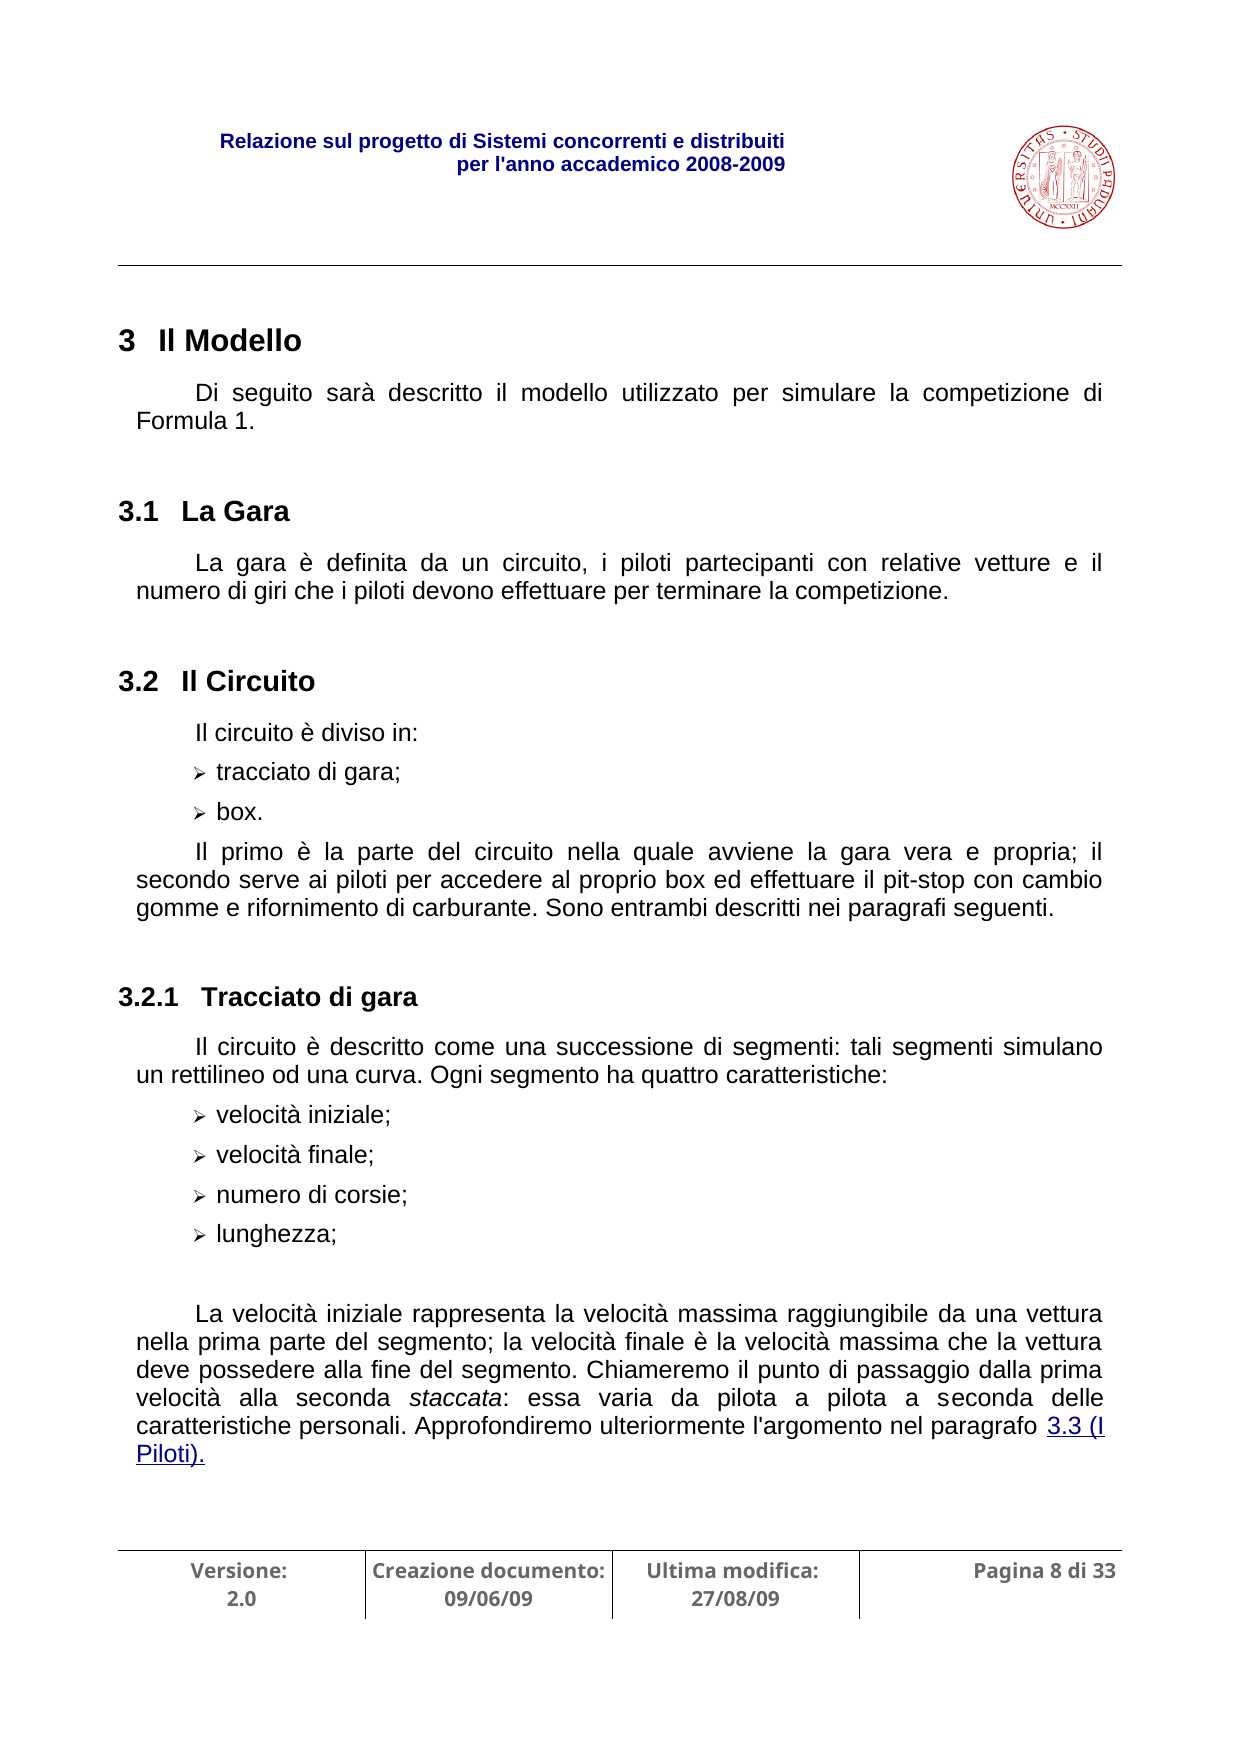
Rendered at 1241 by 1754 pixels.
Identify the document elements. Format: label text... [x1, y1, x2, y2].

text La velocità iniziale rappresenta la velocità massima raggiungibile da una vettura nella prima parte del segmento; la velocità finale è la velocità massima che la vettura deve possedere alla fine del segmento. Chiameremo il punto di passaggio dalla prima velocità alla seconda staccata: essa varia da pilota a pilota a seconda delle caratteristiche personali. Approfondiremo ulteriormente l'argomento nel paragrafo 3.3 (I Piloti). [136, 1300, 1104, 1467]
text Il circuito è descritto come una successione di segmenti: tali segmenti simulano un rettilineo od una curva. Ogni segmento ha quattro caratteristiche: [136, 1033, 1104, 1089]
text La gara è definita da un circuito, i piloti partecipanti con relative vetture e il numero di giri che i piloti devono effettuare per terminare la competizione. [136, 549, 1104, 604]
subtitle Il Circuito [118, 665, 1122, 698]
list velocità iniziale; [183, 1101, 1122, 1129]
list velocità finale; [183, 1141, 1122, 1168]
subtitle Il Modello [118, 323, 1122, 358]
subtitle Tracciato di gara [118, 982, 1122, 1012]
list lunghezza; [183, 1220, 1122, 1248]
subtitle La Gara [118, 495, 1122, 528]
text Il circuito è diviso in: [136, 718, 1104, 746]
picture [1010, 123, 1117, 231]
list box. [183, 798, 1122, 826]
list tracciato di gara; [183, 758, 1122, 786]
list numero di corsie; [183, 1180, 1122, 1208]
text Di seguito sarà descritto il modello utilizzato per simulare la competizione di Formula 1. [136, 379, 1104, 435]
text Il primo è la parte del circuito nella quale avviene la gara vera e propria; il secondo serve ai piloti per accedere al proprio box ed effettuare il pit-stop con cambio gomme e rifornimento di carburante. Sono entrambi descritti nei paragrafi seguenti. [136, 838, 1104, 922]
